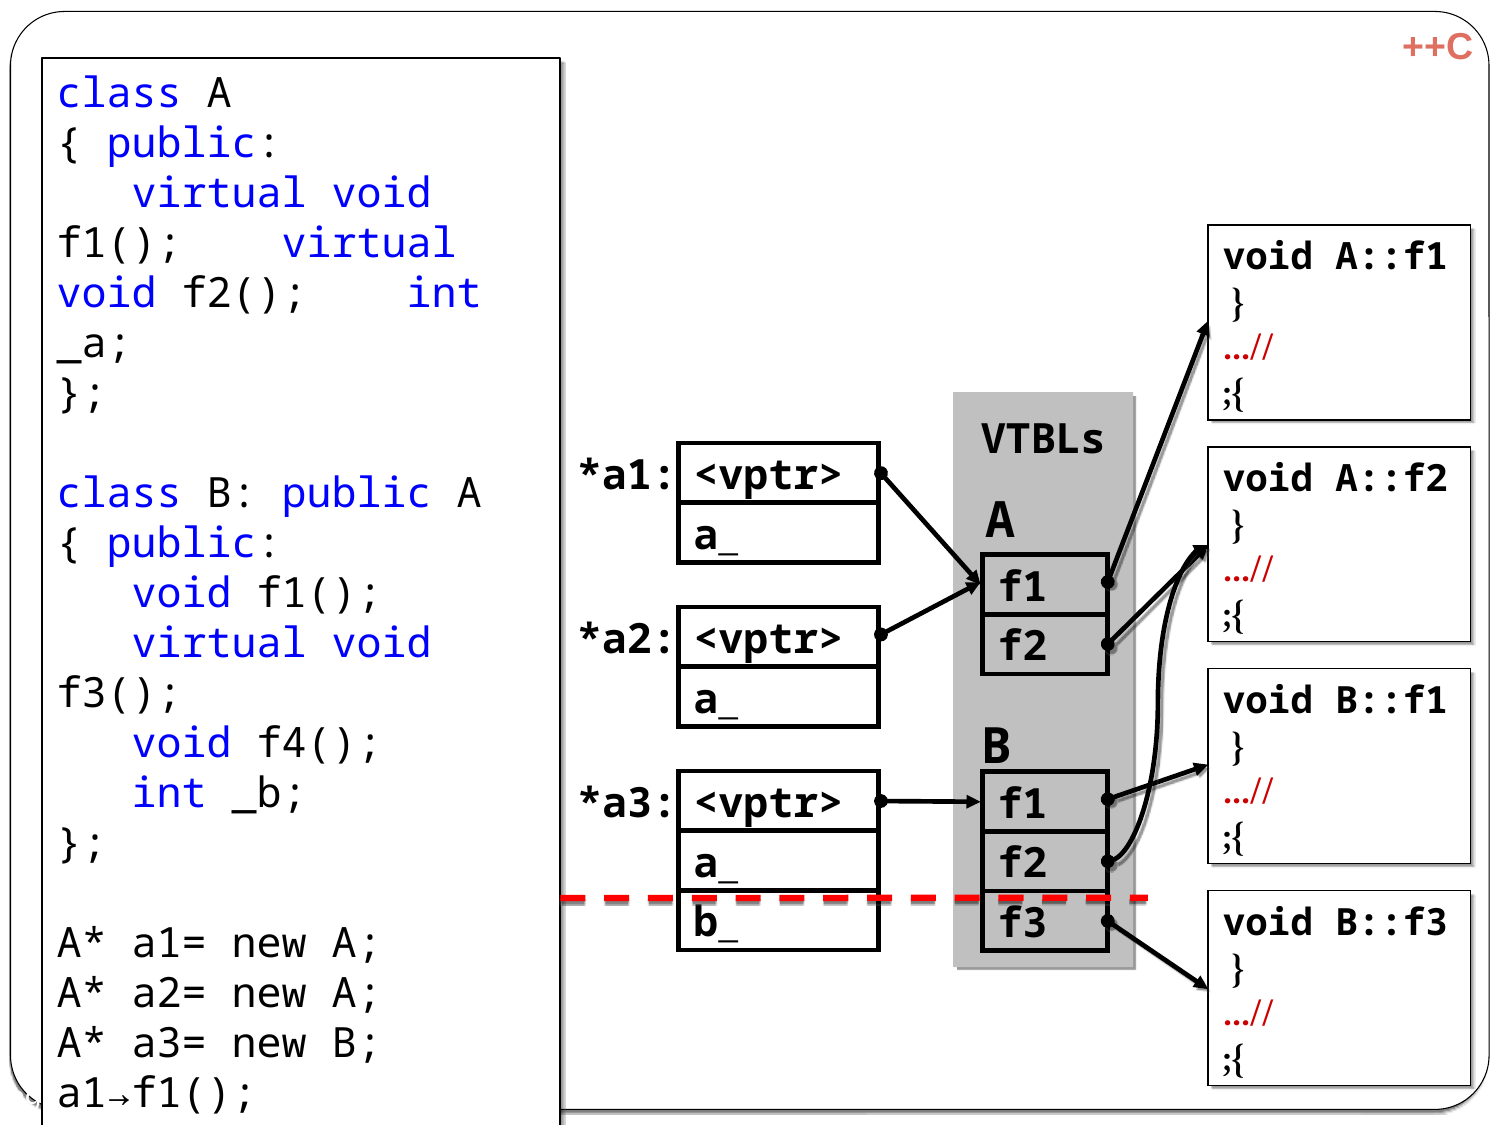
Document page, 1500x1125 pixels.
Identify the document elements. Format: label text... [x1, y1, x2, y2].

text_box *a2: [546, 589, 707, 685]
text_box f2 [982, 614, 1108, 674]
text_box _b [678, 890, 879, 950]
text_box [708, 771, 879, 830]
text_box void B::f3 { //... }; [1208, 890, 1471, 1086]
text_box class A { public: virtual void f1(); virtual void f2(); int _a; }; class B: public A { public: void f1(); virtual void f3(); void f4(); int _b; }; A* a1= new A; A* a2= new A; A* a3= new B; a1→f1(); a3→f1(); // same code [41, 58, 561, 1125]
slide_number [0, 1074, 50, 1125]
text_box f1 [982, 554, 1108, 614]
text_box [707, 606, 879, 666]
text_box B [967, 705, 1027, 781]
text_box [1108, 525, 1134, 637]
text_box *a3: [547, 753, 708, 849]
text_box _a [678, 502, 879, 563]
text_box [1108, 794, 1134, 856]
text_box [1108, 845, 1134, 935]
text_box *a1: [546, 425, 707, 521]
text_box void A::f2 { //... }; [1208, 446, 1471, 642]
text_box f3 [982, 891, 1108, 951]
text_box [953, 559, 971, 593]
text_box f2 [982, 831, 1108, 891]
text_box void B::f1 { //... }; [1208, 668, 1471, 864]
text_box void A::f1 { //... }; [1208, 224, 1471, 420]
text_box f1 [982, 771, 1108, 831]
text_box [953, 392, 1134, 968]
text_box _a [678, 830, 879, 890]
text_box [707, 443, 879, 502]
text_box VTBLs [966, 404, 1121, 470]
text_box A [970, 479, 1031, 555]
text_box _a [678, 666, 879, 727]
